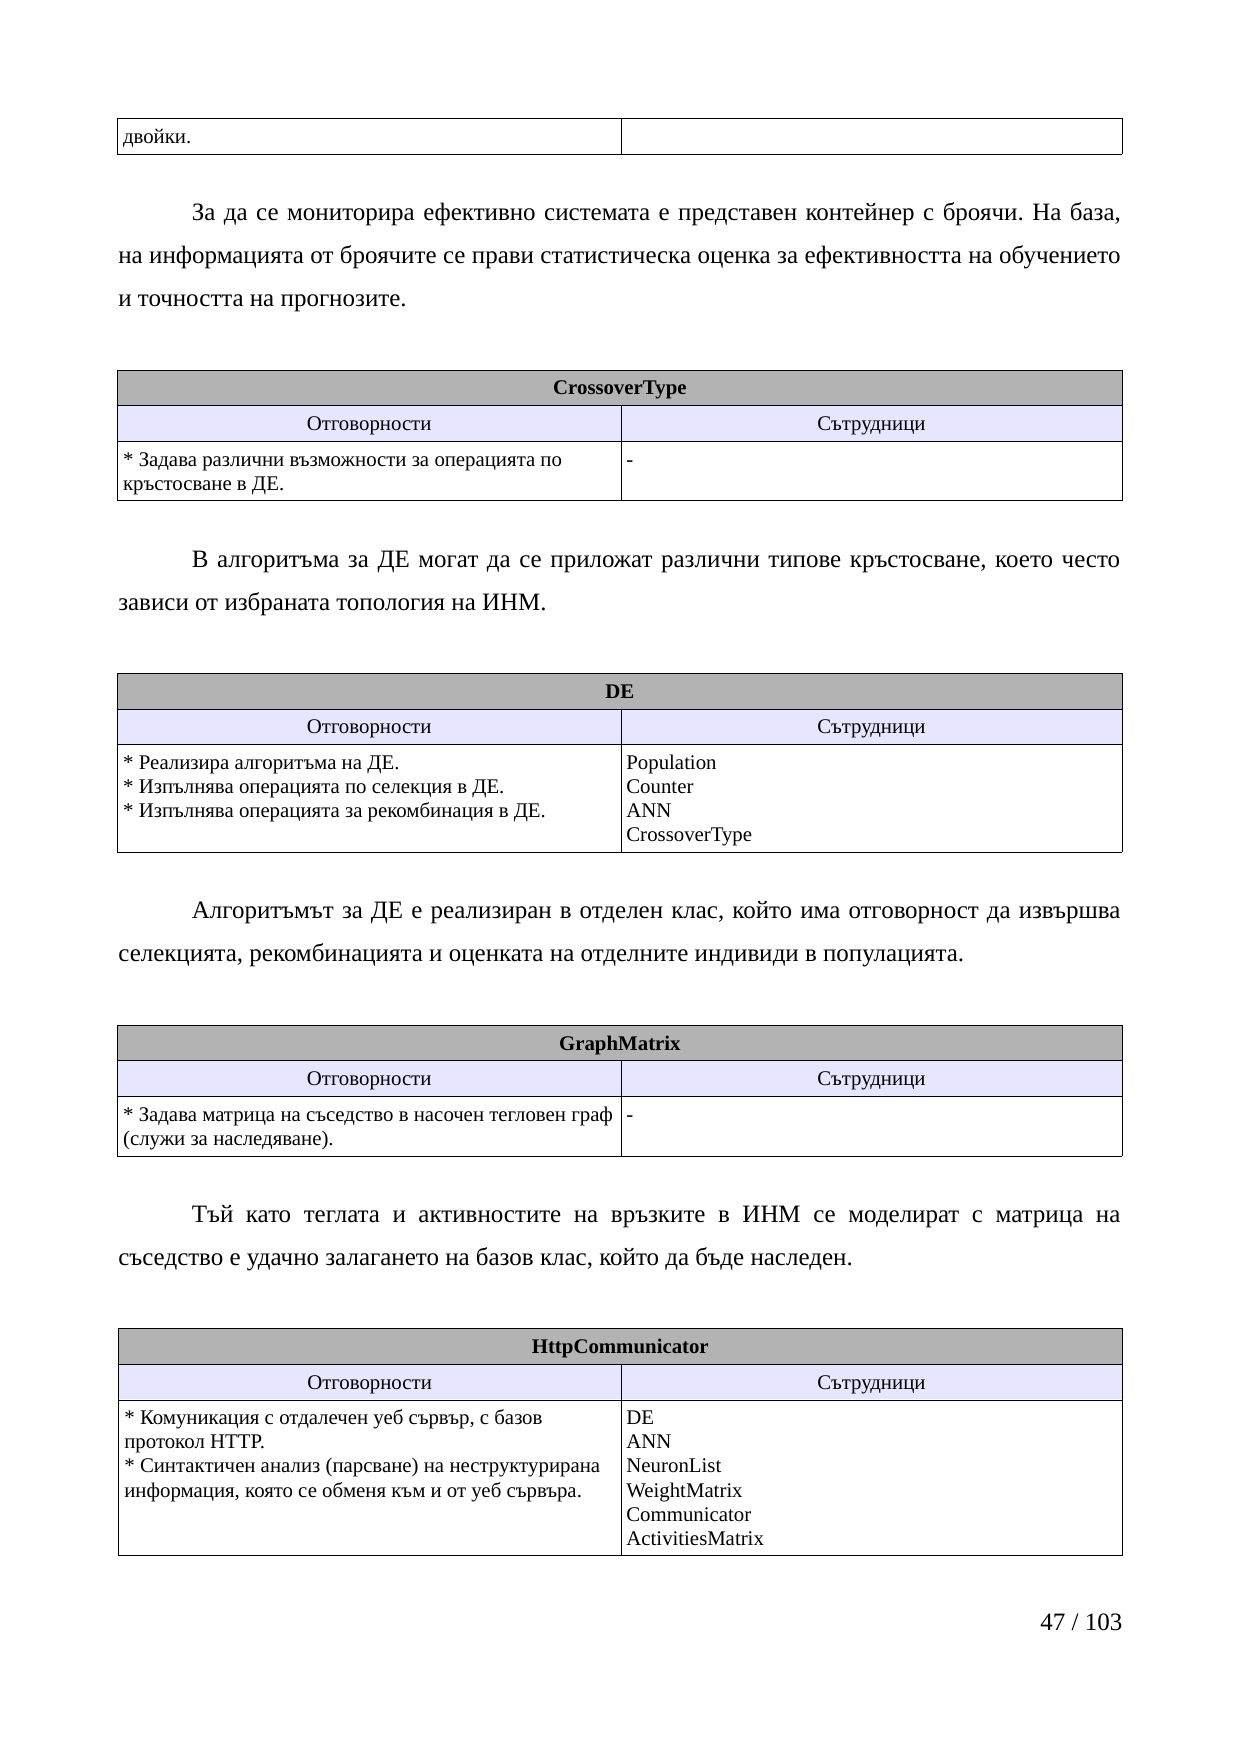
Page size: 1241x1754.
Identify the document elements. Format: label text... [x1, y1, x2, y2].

table_cell * Задава матрица на съседство в насочен тегловен граф (служи за наследяване). [118, 1097, 621, 1156]
table_cell Population Counter ANN CrossoverType [622, 745, 1122, 852]
text Тъй като теглата и активностите на връзките в ИНМ се моделират с матрица на съседство е удачно залагането на базов клас, който да бъде наследен. [118, 1199, 1122, 1271]
table_cell Отговорности [118, 1061, 621, 1096]
table_cell Сътрудници [622, 1061, 1122, 1096]
table_cell Сътрудници [622, 406, 1122, 441]
table_cell * Реализира алгоритъма на ДЕ. * Изпълнява операцията по селекция в ДЕ. * Изпълнява операцията за рекомбинация в ДЕ. [118, 745, 621, 852]
table_cell DE ANN NeuronList WeightMatrix Communicator ActivitiesMatrix [622, 1401, 1122, 1555]
table_cell - [622, 1097, 1122, 1156]
table_cell двойки. [118, 119, 621, 154]
text В алгоритъма за ДЕ могат да се приложат различни типове кръстосване, което често зависи от избраната топология на ИНМ. [118, 544, 1122, 616]
table_cell Отговорности [118, 406, 621, 441]
table_cell - [622, 442, 1122, 500]
table_header CrossoverType [118, 371, 1122, 405]
table_header HttpCommunicator [119, 1329, 1122, 1364]
text Алгоритъмът за ДЕ е реализиран в отделен клас, който има отговорност да извършва селекцията, рекомбинацията и оценката на отделните индивиди в популацията. [118, 895, 1122, 967]
table_cell * Комуникация с отдалечен уеб сървър, с базов протокол HTTP. * Синтактичен анализ (парсване) на неструктурирана информация, която се обменя към и от уеб сървъра. [119, 1401, 621, 1555]
table_cell Сътрудници [622, 710, 1122, 744]
table_header GraphMatrix [118, 1026, 1122, 1060]
table_header DE [118, 674, 1122, 709]
text За да се мониторира ефективно системата е представен контейнер с броячи. На база, на информацията от броячите се прави статистическа оценка за ефективността на обучението и точността на прогнозите. [118, 197, 1122, 312]
table_cell Сътрудници [622, 1365, 1122, 1399]
table_cell Отговорности [119, 1365, 621, 1399]
table_cell * Задава различни възможности за операцията по кръстосване в ДЕ. [118, 442, 621, 500]
table_cell Отговорности [118, 710, 621, 744]
table_cell - [622, 119, 1122, 154]
